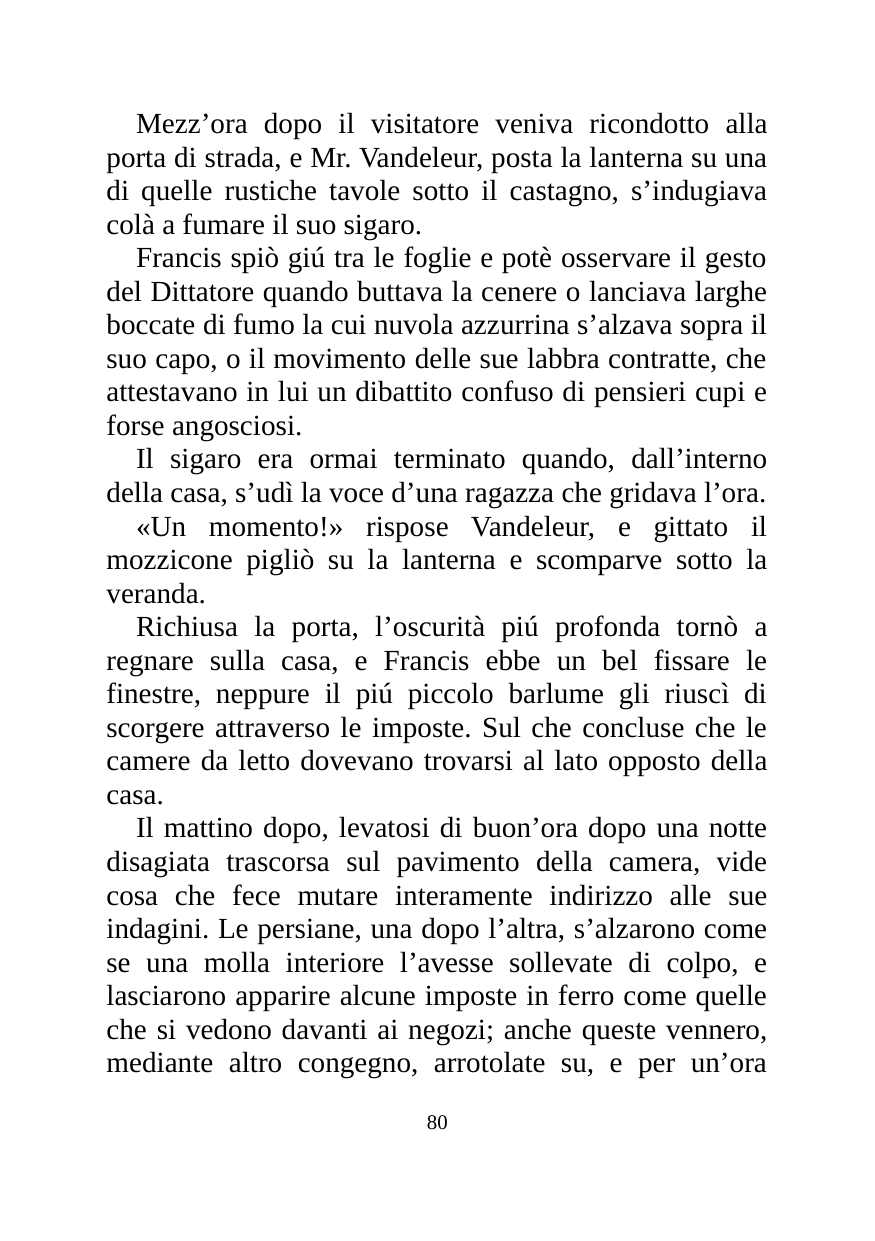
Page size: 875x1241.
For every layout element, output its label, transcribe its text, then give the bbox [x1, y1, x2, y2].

text «Un momento!» rispose Vandeleur, e gittato il mozzicone pigliò su la lanterna e scomparve sotto la veranda. [106, 509, 768, 609]
text Richiusa la porta, l’oscurità piú profonda tornò a regnare sulla casa, e Francis ebbe un bel fissare le finestre, neppure il piú piccolo barlume gli riuscì di scorgere attraverso le imposte. Sul che concluse che le camere da letto dovevano trovarsi al lato opposto della casa. [106, 609, 768, 811]
text Il sigaro era ormai terminato quando, dall’interno della casa, s’udì la voce d’una ragazza che gridava l’ora. [106, 442, 768, 509]
text Francis spiò giú tra le foglie e potè osservare il gesto del Dittatore quando buttava la cenere o lanciava larghe boccate di fumo la cui nuvola azzurrina s’alzava sopra il suo capo, o il movimento delle sue labbra contratte, che attestavano in lui un dibattito confuso di pensieri cupi e forse angosciosi. [106, 240, 768, 442]
text Il mattino dopo, levatosi di buon’ora dopo una notte disagiata trascorsa sul pavimento della camera, vide cosa che fece mutare interamente indirizzo alle sue indagini. Le persiane, una dopo l’altra, s’alzarono come se una molla interiore l’avesse sollevate di colpo, e lasciarono apparire alcune imposte in ferro come quelle che si vedono davanti ai negozi; anche queste vennero, mediante altro congegno, arrotolate su, e per un’ora [106, 811, 768, 1079]
text Mezz’ora dopo il visitatore veniva ricondotto alla porta di strada, e Mr. Vandeleur, posta la lanterna su una di quelle rustiche tavole sotto il castagno, s’indugiava colà a fumare il suo sigaro. [106, 106, 768, 240]
